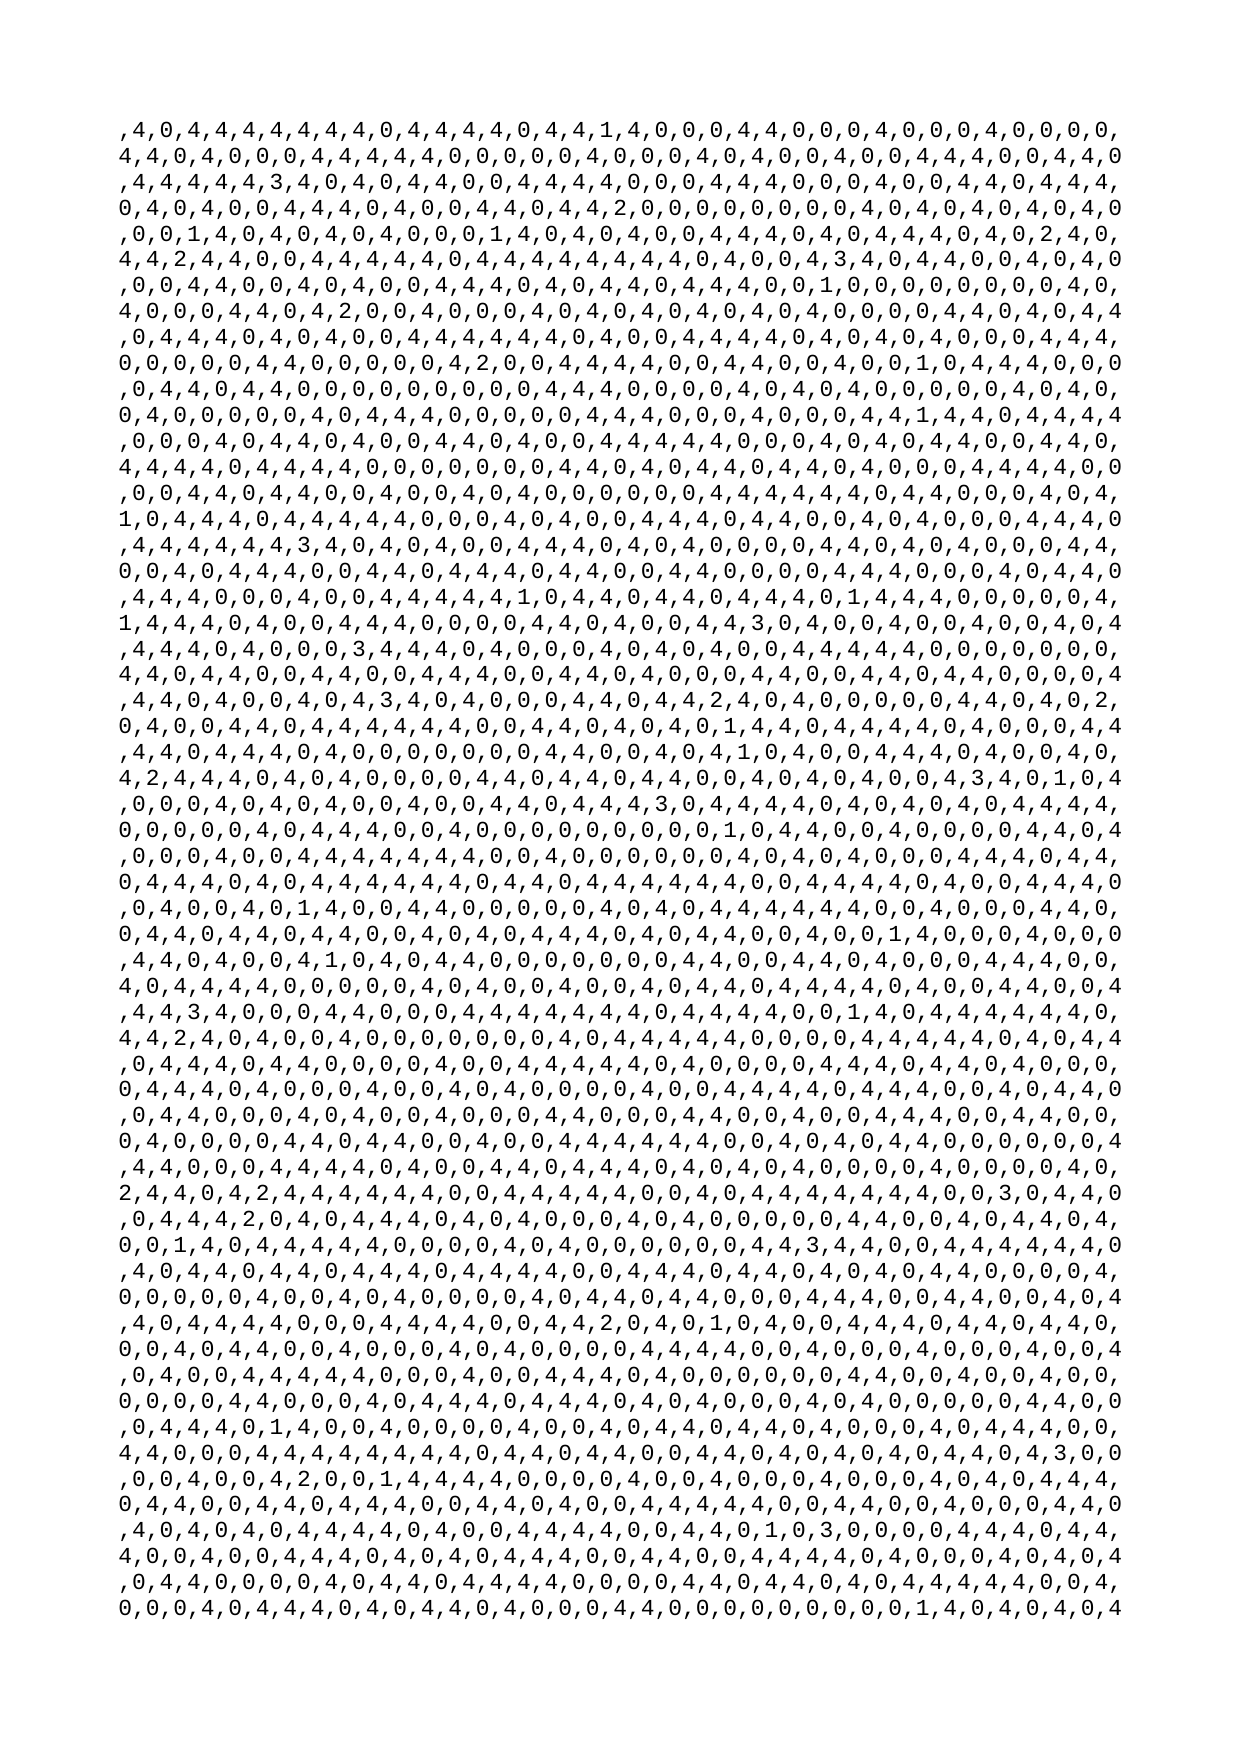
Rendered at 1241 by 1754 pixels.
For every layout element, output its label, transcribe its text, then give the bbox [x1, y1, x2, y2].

text ,4,0,4,4,4,4,4,4,4,0,4,4,4,4,0,4,4,1,4,0,0,0,4,4,0,0,0,4,0,0,0,4,0,0,0,0,4,4,0,4,0,0,0,4,4,4,4,4,0,0,0,0,0,4,0,0,0,4,0,4,0,0,4,0,0,4,4,4,0,0,4,4,0,4,4,4,4,4,3,4,0,4,0,4,4,0,0,4,4,4,4,0,0,0,4,4,4,0,0,0,4,0,0,4,4,0,4,4,4,0,4,0,4,0,0,4,4,4,0,4,0,0,4,4,0,4,4,2,0,0,0,0,0,0,0,0,4,0,4,0,4,0,4,0,4,0,0,0,1,4,0,4,0,4,0,4,0,0,0,1,4,0,4,0,4,0,0,4,4,4,0,4,0,4,4,4,0,4,0,2,4,0,4,4,2,4,4,0,0,4,4,4,4,4,0,4,4,4,4,4,4,4,4,0,4,0,0,4,3,4,0,4,4,0,0,4,0,4,0,0,0,4,4,0,0,4,0,4,0,0,4,4,4,0,4,0,4,4,0,4,4,4,0,0,1,0,0,0,0,0,0,0,0,4,0,4,0,0,0,4,4,0,4,2,0,0,4,0,0,0,4,0,4,0,4,0,4,0,4,0,4,0,0,0,0,4,4,0,4,0,4,4,0,4,4,4,0,4,0,4,0,0,4,4,4,4,4,4,0,4,0,0,4,4,4,4,0,4,0,4,0,4,0,0,0,4,4,4,0,0,0,0,0,4,4,0,0,0,0,0,4,2,0,0,4,4,4,4,0,0,4,4,0,0,4,0,0,1,0,4,4,4,0,0,0,0,4,4,0,4,4,0,0,0,0,0,0,0,0,0,4,4,4,0,0,0,0,4,0,4,0,4,0,0,0,0,0,4,0,4,0,0,4,0,0,0,0,0,4,0,4,4,4,0,0,0,0,0,4,4,4,0,0,0,4,0,0,0,4,4,1,4,4,0,4,4,4,4,0,0,0,4,0,4,4,0,4,0,0,4,4,0,4,0,0,4,4,4,4,4,0,0,0,4,0,4,0,4,4,0,0,4,4,0,4,4,4,4,0,4,4,4,4,0,0,0,0,0,0,0,4,4,0,4,0,4,4,0,4,4,0,4,0,0,0,4,4,4,4,0,0,0,0,4,4,0,4,4,0,0,4,0,0,4,0,4,0,0,0,0,0,0,4,4,4,4,4,4,0,4,4,0,0,0,4,0,4,1,0,4,4,4,0,4,4,4,4,4,0,0,0,4,0,4,0,0,4,4,4,0,4,4,0,0,4,0,4,0,0,0,4,4,4,0,4,4,4,4,4,4,3,4,0,4,0,4,0,0,4,4,4,0,4,0,4,0,0,0,0,4,4,0,4,0,4,0,0,0,4,4,0,0,4,0,4,4,4,0,0,4,4,0,4,4,4,0,4,4,0,0,4,4,0,0,0,0,4,4,4,0,0,0,4,0,4,4,0,4,4,4,0,0,0,4,0,0,4,4,4,4,4,1,0,4,4,0,4,4,0,4,4,4,0,1,4,4,4,0,0,0,0,0,4,1,4,4,4,0,4,0,0,4,4,4,0,0,0,0,4,4,0,4,0,0,4,4,3,0,4,0,0,4,0,0,4,0,0,4,0,4,4,4,4,0,4,0,0,0,3,4,4,4,0,4,0,0,0,4,0,4,0,4,0,0,4,4,4,4,4,0,0,0,0,0,0,0,4,4,0,4,4,0,0,4,4,0,0,4,4,4,0,0,4,4,0,4,0,0,0,4,4,0,0,4,4,0,4,4,0,0,0,0,4,4,4,0,4,0,0,4,0,4,3,4,0,4,0,0,0,4,4,0,4,4,2,4,0,4,0,0,0,0,0,4,4,0,4,0,2,0,4,0,0,4,4,0,4,4,4,4,4,4,0,0,4,4,0,4,0,4,0,1,4,4,0,4,4,4,4,0,4,0,0,0,4,4,4,4,0,4,4,4,0,4,0,0,0,0,0,0,0,4,4,0,0,4,0,4,1,0,4,0,0,4,4,4,0,4,0,0,4,0,4,2,4,4,4,0,4,0,4,0,0,0,0,4,4,0,4,4,0,4,4,0,0,4,0,4,0,4,0,0,4,3,4,0,1,0,4,0,0,0,4,0,4,0,4,0,0,4,0,0,4,4,0,4,4,4,3,0,4,4,4,4,0,4,0,4,0,4,0,4,4,4,4,0,0,0,0,0,4,0,4,4,4,0,0,4,0,0,0,0,0,0,0,0,0,1,0,4,4,0,0,4,0,0,0,0,4,4,0,4,0,0,0,4,0,0,4,4,4,4,4,4,4,0,0,4,0,0,0,0,0,0,4,0,4,0,4,0,0,0,4,4,4,0,4,4,0,4,4,4,0,4,0,4,4,4,4,4,4,0,4,4,0,4,4,4,4,4,4,0,0,4,4,4,4,0,4,0,0,4,4,4,0,0,4,0,0,4,0,1,4,0,0,4,4,0,0,0,0,0,4,0,4,0,4,4,4,4,4,4,0,0,4,0,0,0,4,4,0,0,4,4,0,4,4,0,4,4,0,0,4,0,4,0,4,4,4,0,4,0,4,4,0,0,4,0,0,1,4,0,0,0,4,0,0,0,4,4,0,4,0,0,4,1,0,4,0,4,4,0,0,0,0,0,0,0,4,4,0,0,4,4,0,4,0,0,0,4,4,4,0,0,4,0,4,4,4,4,0,0,0,0,0,4,0,4,0,0,4,0,0,4,0,4,4,0,4,4,4,4,0,4,0,0,4,4,0,0,4,4,4,3,4,0,0,0,4,4,0,0,0,4,4,4,4,4,4,4,0,4,4,4,4,0,0,1,4,0,4,4,4,4,4,4,0,4,4,2,4,0,4,0,0,4,0,0,0,0,0,0,0,4,0,4,4,4,4,4,0,0,0,0,4,4,4,4,4,0,4,0,4,4,0,4,4,4,0,4,4,0,0,0,0,4,0,0,4,4,4,4,4,0,4,0,0,0,0,4,4,4,0,4,4,0,4,0,0,0,0,4,4,4,0,4,0,0,0,4,0,0,4,0,4,0,0,0,0,4,0,0,4,4,4,4,0,4,4,4,0,0,4,0,4,4,0,0,4,4,0,0,0,4,0,4,0,0,4,0,0,0,4,4,0,0,0,4,4,0,0,4,0,0,4,4,4,0,0,4,4,0,0,0,4,0,0,0,0,4,4,0,4,4,0,0,4,0,0,4,4,4,4,4,4,0,0,4,0,4,0,4,4,0,0,0,0,0,0,4,4,4,0,0,0,4,4,4,4,0,4,0,0,4,4,0,4,4,4,0,4,0,4,0,4,0,0,0,0,4,0,0,0,0,4,0,2,4,4,0,4,2,4,4,4,4,4,4,0,0,4,4,4,4,4,0,0,4,0,4,4,4,4,4,4,4,0,0,3,0,4,4,0,0,4,4,4,2,0,4,0,4,4,4,0,4,0,4,0,0,0,4,0,4,0,0,0,0,0,4,4,0,0,4,0,4,4,0,4,0,0,1,4,0,4,4,4,4,4,0,0,0,0,4,0,4,0,0,0,0,0,0,4,4,3,4,4,0,0,4,4,4,4,4,4,0,4,0,4,4,0,4,4,0,4,4,4,0,4,4,4,4,0,0,4,4,4,0,4,4,0,4,0,4,0,4,4,0,0,0,0,4,0,0,0,0,0,4,0,0,4,0,4,0,0,0,0,4,0,4,4,0,4,4,0,0,0,4,4,4,0,0,4,4,0,0,4,0,4,4,0,4,4,4,4,0,0,0,4,4,4,4,0,0,4,4,2,0,4,0,1,0,4,0,0,4,4,4,0,4,4,0,4,4,0,0,0,4,0,4,4,0,0,4,0,0,0,4,0,4,0,0,0,0,4,4,4,4,0,0,4,0,0,0,4,0,0,0,4,0,0,4,0,4,0,0,4,4,4,4,4,0,0,0,4,0,0,4,4,4,0,4,0,0,0,0,0,0,4,4,0,0,4,0,0,4,0,0,0,0,0,0,4,4,0,0,0,4,0,4,4,4,0,4,4,4,0,4,0,4,0,0,0,4,0,4,0,0,0,0,0,4,4,0,0,0,4,4,4,0,1,4,0,0,4,0,0,0,0,4,0,0,4,0,4,4,0,4,4,0,4,0,0,0,4,0,4,4,4,0,0,4,4,0,0,0,4,4,4,4,4,4,4,4,0,4,4,0,4,4,0,0,4,4,0,4,0,4,0,4,0,4,4,0,4,3,0,0,0,0,4,0,0,4,2,0,0,1,4,4,4,4,0,0,0,0,4,0,0,4,0,0,0,4,0,0,0,4,0,4,0,4,4,4,0,4,4,0,0,4,4,0,4,4,4,0,0,4,4,0,4,0,0,4,4,4,4,4,0,0,4,4,0,0,4,0,0,0,4,4,0,4,0,4,0,4,0,4,4,4,4,0,4,0,0,4,4,4,4,0,0,4,4,0,1,0,3,0,0,0,0,4,4,4,0,4,4,4,0,0,4,0,0,4,4,4,0,4,0,4,0,4,4,4,0,0,4,4,0,0,4,4,4,4,0,4,0,0,0,4,0,4,0,4,0,4,4,0,0,0,0,4,0,4,4,0,4,4,4,4,0,0,0,0,4,4,0,4,4,0,4,0,4,4,4,4,4,0,0,4,0,0,0,4,0,4,4,4,0,4,0,4,4,0,4,0,0,0,4,4,0,0,0,0,0,0,0,0,0,1,4,0,4,0,4,0,4 [118, 118, 1122, 1622]
